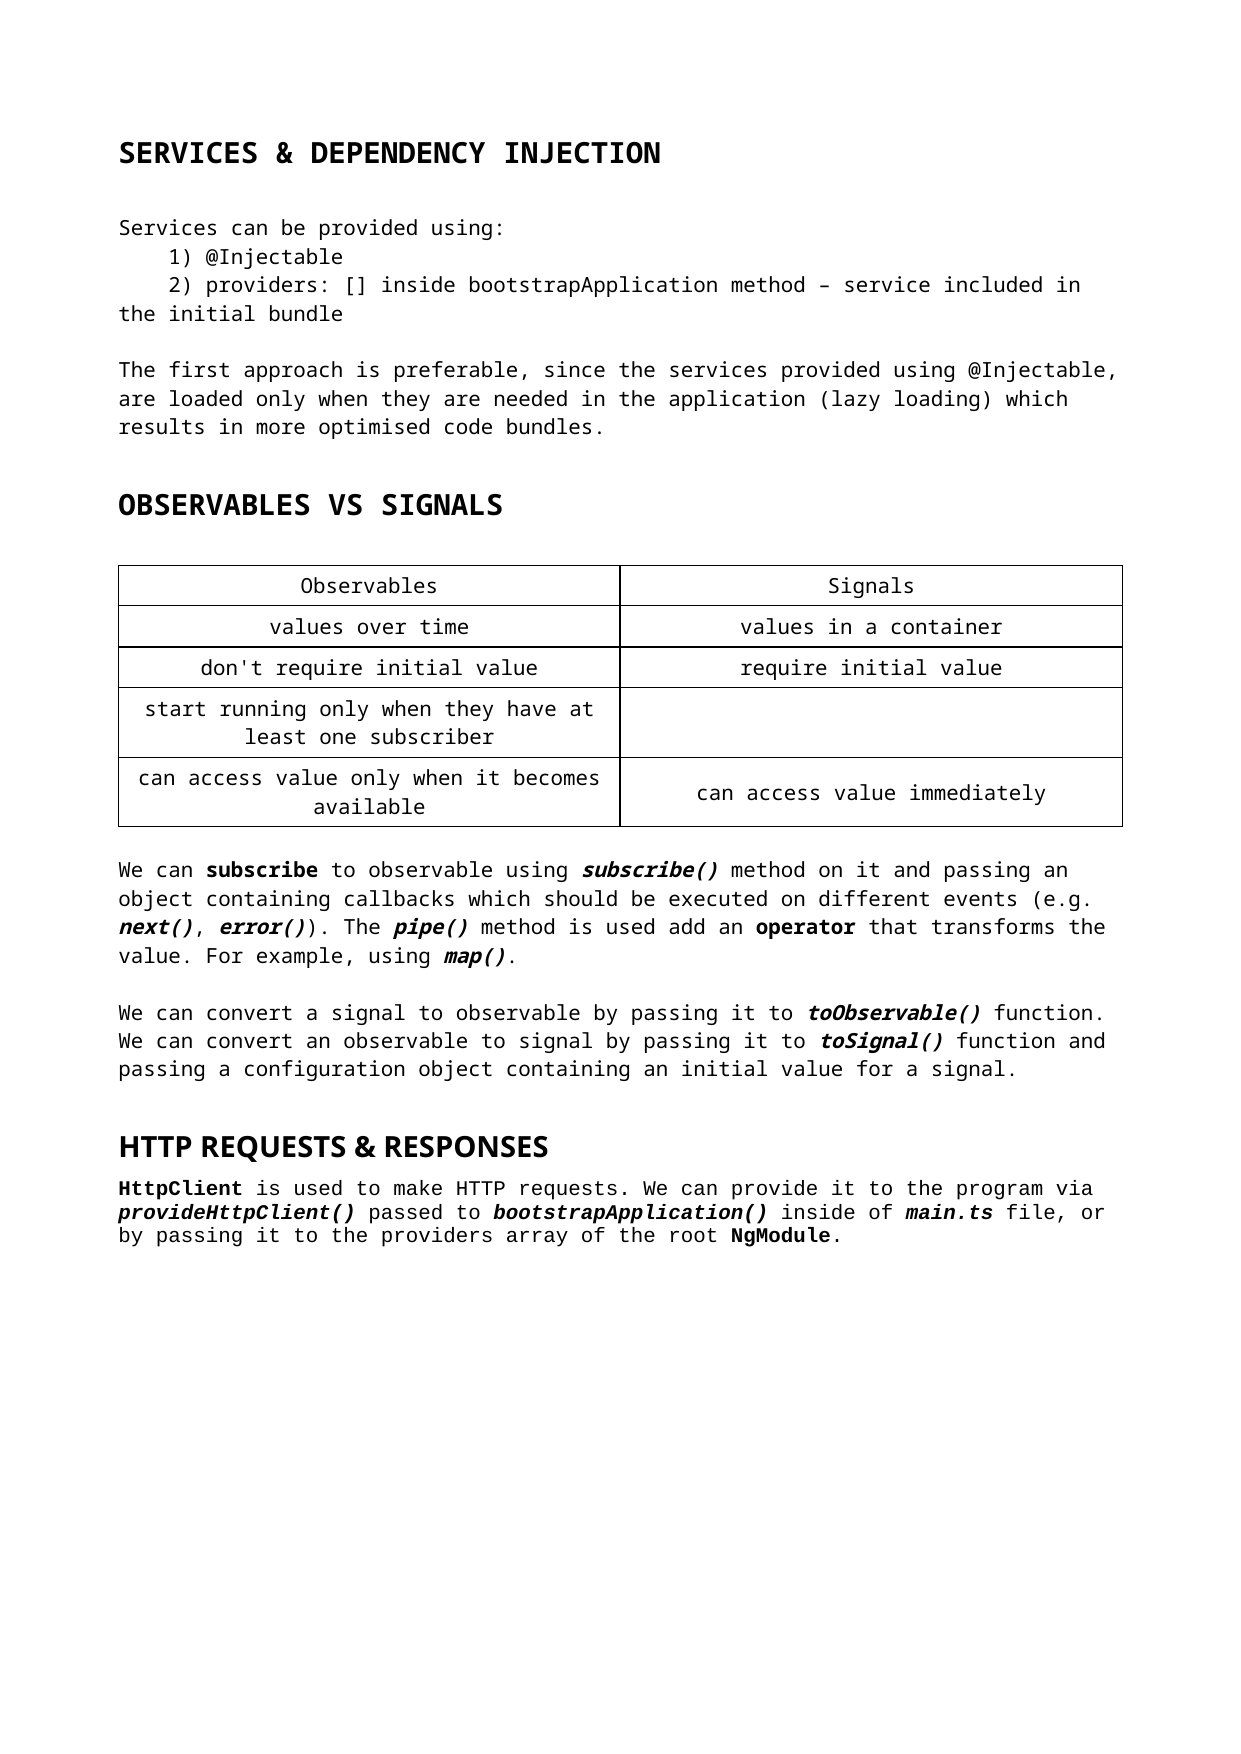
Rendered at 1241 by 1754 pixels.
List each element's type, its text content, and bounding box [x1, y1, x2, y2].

table_cell [621, 688, 1122, 757]
text 2) providers: [] inside bootstrapApplication method – service included in the initial bundle [118, 270, 1122, 327]
subtitle SERVICES & DEPENDENCY INJECTION [118, 133, 1122, 172]
table_cell values over time [119, 606, 619, 646]
subtitle HTTP REQUESTS & RESPONSES [118, 1126, 1122, 1166]
text We can convert an observable to signal by passing it to toSignal() function and passing a configuration object containing an initial value for a signal. [118, 1026, 1122, 1083]
text We can subscribe to observable using subscribe() method on it and passing an object containing callbacks which should be executed on different events (e.g. next(), error()). The pipe() method is used add an operator that transforms the value. For example, using map(). [118, 856, 1122, 969]
text Services can be provided using: [118, 213, 1122, 242]
text 1) @Injectable [118, 242, 1122, 270]
text HttpClient is used to make HTTP requests. We can provide it to the program via provideHttpClient() passed to bootstrapApplication() inside of main.ts file, or by passing it to the providers array of the root NgModule. [118, 1178, 1122, 1249]
table_cell start running only when they have at least one subscriber [119, 688, 619, 757]
table_cell can access value immediately [621, 758, 1122, 826]
text are loaded only when they are needed in the application (lazy loading) which results in more optimised code bundles. [118, 384, 1122, 441]
table_header Signals [621, 566, 1122, 605]
table_cell don't require initial value [119, 648, 619, 687]
text We can convert a signal to observable by passing it to toObservable() function. [118, 998, 1122, 1026]
table_cell require initial value [621, 648, 1122, 687]
subtitle OBSERVABLES VS SIGNALS [118, 484, 1122, 523]
table_cell can access value only when it becomes available [119, 758, 619, 826]
text The first approach is preferable, since the services provided using @Injectable, [118, 356, 1122, 384]
table_header Observables [119, 566, 619, 605]
table_cell values in a container [621, 606, 1122, 646]
